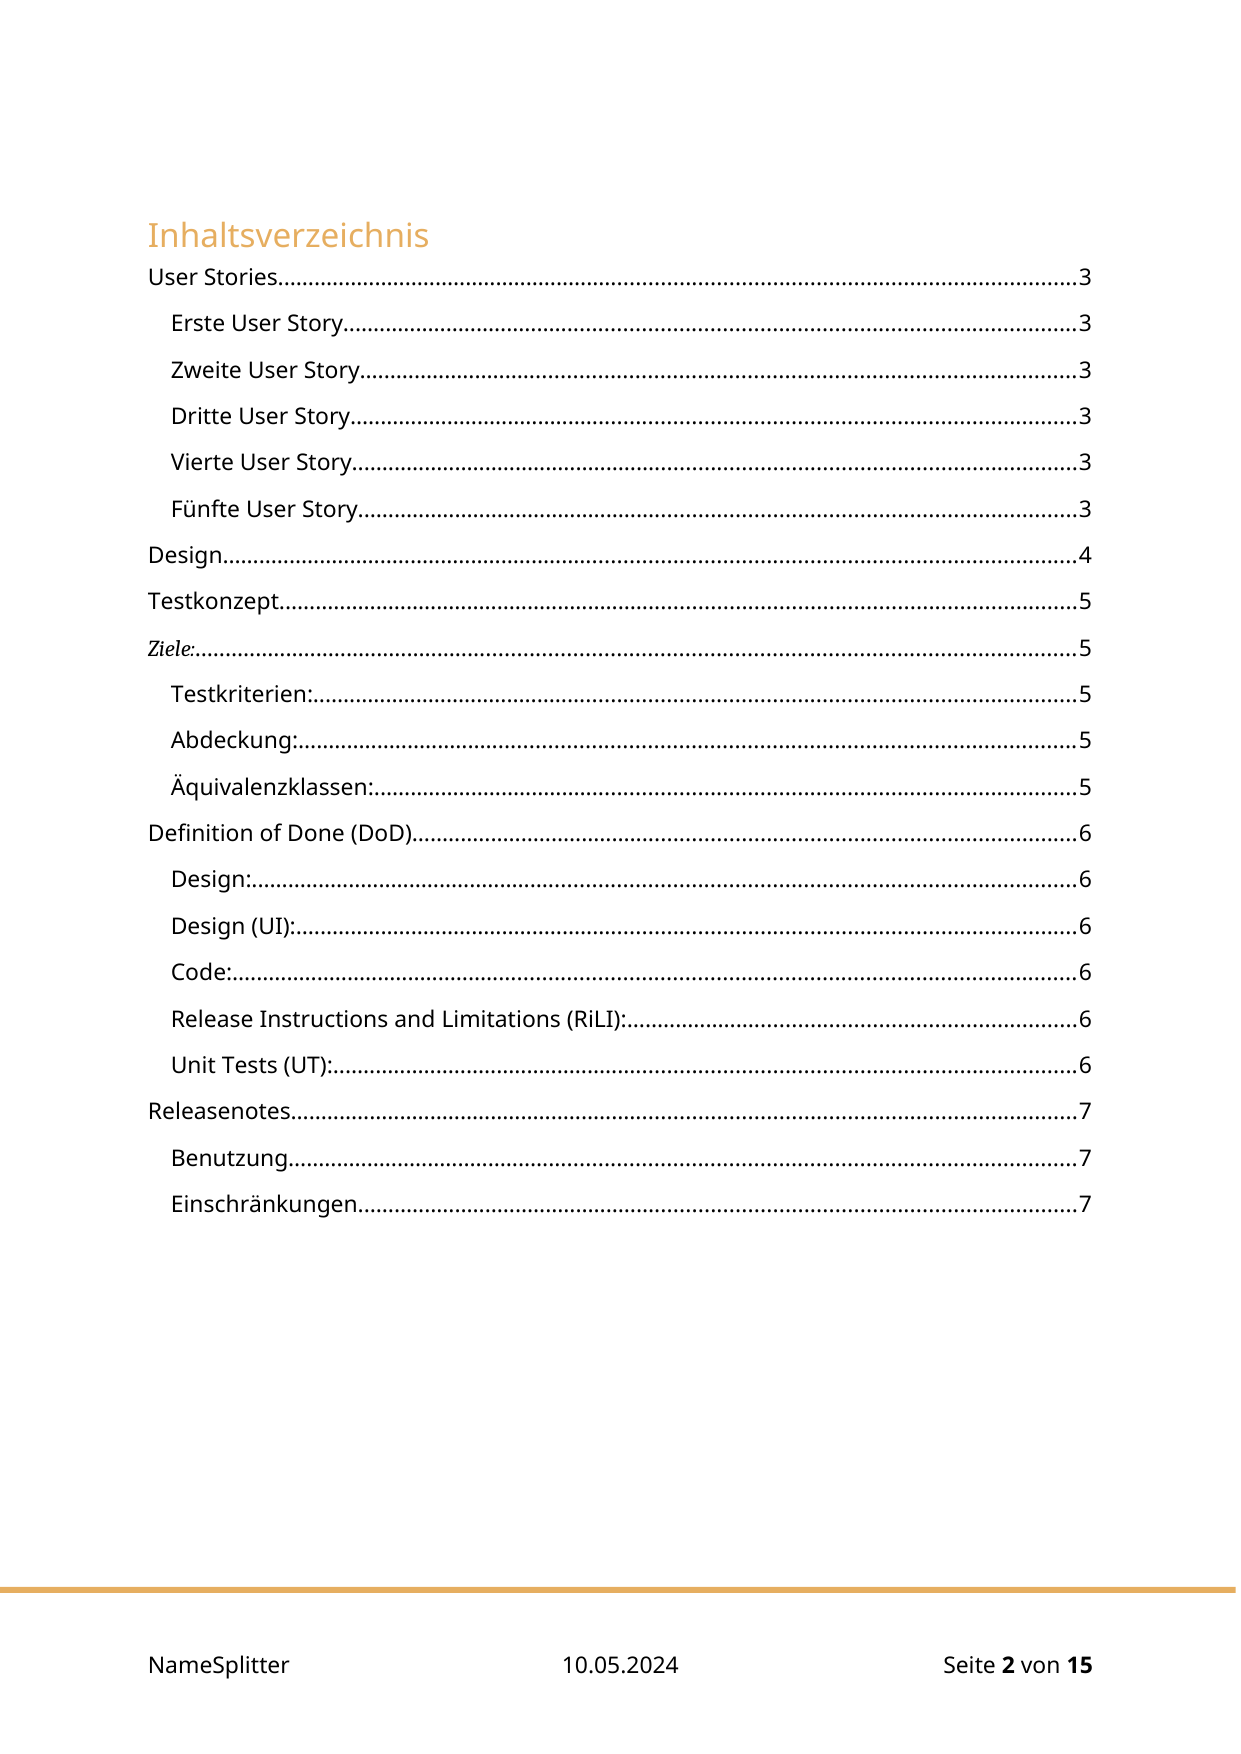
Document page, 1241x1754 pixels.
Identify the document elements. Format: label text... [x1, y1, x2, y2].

text Testkriterien: 5 [171, 678, 1093, 709]
text Releasenotes 7 [148, 1095, 1093, 1126]
text Abdeckung: 5 [171, 724, 1093, 756]
text Testkonzept 5 [148, 585, 1093, 617]
text Design 4 [148, 539, 1093, 570]
text Design (UI): 6 [171, 910, 1093, 941]
text Fünfte User Story 3 [171, 493, 1093, 524]
text Dritte User Story 3 [171, 400, 1093, 431]
text Erste User Story 3 [171, 307, 1093, 338]
text Code: 6 [171, 956, 1093, 987]
text Äquivalenzklassen: 5 [171, 771, 1093, 802]
text Release Instructions and Limitations (RiLI): 6 [171, 1002, 1093, 1034]
text Zweite User Story 3 [171, 353, 1093, 385]
text Einschränkungen 7 [171, 1188, 1093, 1219]
text User Stories 3 [148, 261, 1093, 292]
text Benutzung 7 [171, 1142, 1093, 1173]
text Ziele: 5 [148, 632, 1093, 663]
text Unit Tests (UT): 6 [171, 1049, 1093, 1080]
subtitle Inhaltsverzeichnis [148, 212, 1093, 257]
text Definition of Done (DoD) 6 [148, 817, 1093, 848]
text Design: 6 [171, 863, 1093, 895]
text Vierte User Story 3 [171, 446, 1093, 477]
